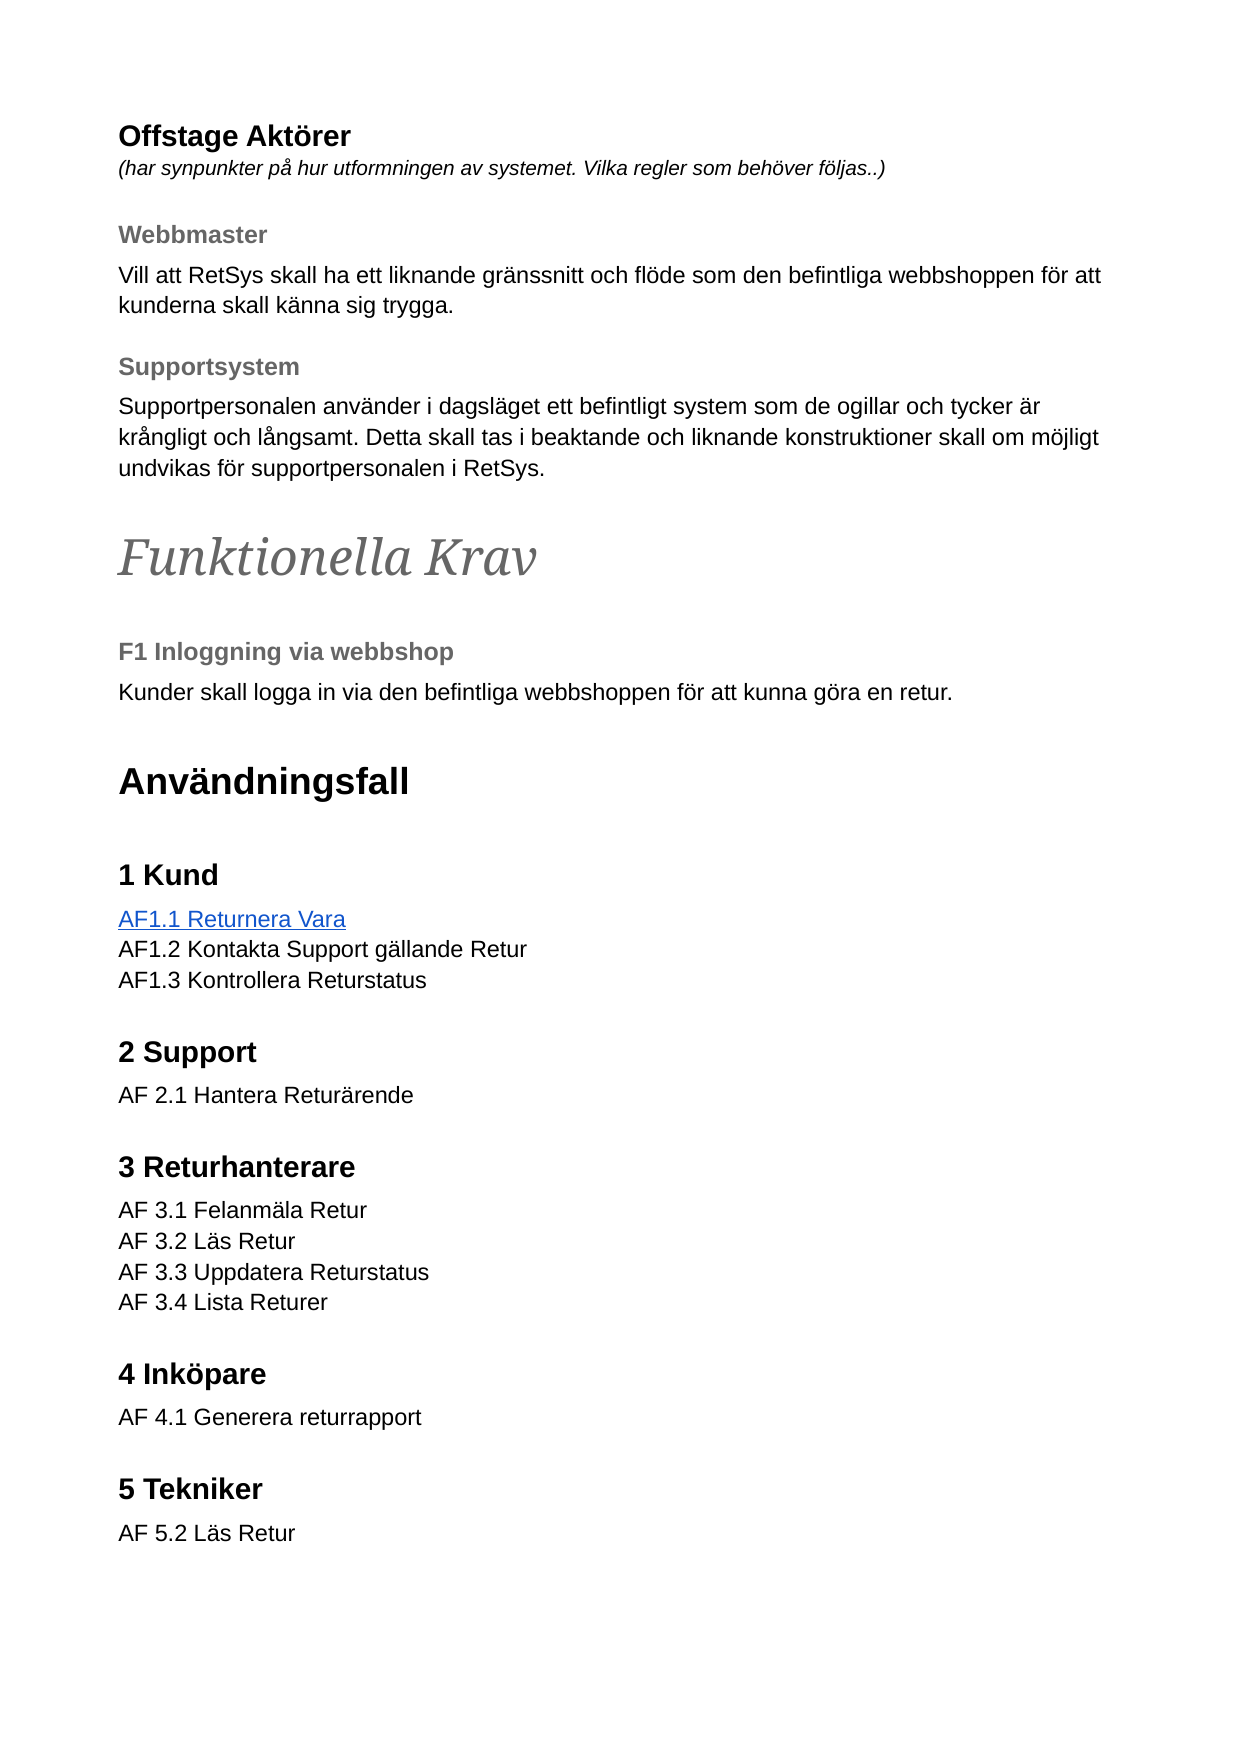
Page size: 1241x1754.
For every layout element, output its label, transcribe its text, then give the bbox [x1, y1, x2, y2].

subtitle 5 Tekniker [118, 1472, 1122, 1506]
subtitle 2 Support [118, 1034, 1122, 1068]
text Vill att RetSys skall ha ett liknande gränssnitt och flöde som den befintliga webbshoppen för att kunderna skall känna sig trygga. [118, 261, 1122, 319]
text AF 3.1 Felanmäla Retur [118, 1197, 1122, 1224]
text AF 3.3 Uppdatera Returstatus [118, 1258, 1122, 1285]
text Funktionella Krav [118, 522, 1122, 590]
text Supportpersonalen använder i dagsläget ett befintligt system som de ogillar och tycker är krångligt och långsamt. Detta skall tas i beaktande och liknande konstruktioner skall om möjligt undvikas för supportpersonalen i RetSys. [118, 393, 1122, 481]
subtitle 3 Returhanterare [118, 1150, 1122, 1184]
text AF1.1 Returnera Vara [118, 905, 1122, 932]
subtitle Användningsfall [118, 759, 1122, 802]
text AF 3.2 Läs Retur [118, 1227, 1122, 1254]
subtitle F1 Inloggning via webbshop [118, 637, 1122, 666]
text AF1.3 Kontrollera Returstatus [118, 966, 1122, 993]
subtitle 1 Kund [118, 858, 1122, 892]
subtitle Supportsystem [118, 352, 1122, 381]
text AF 3.4 Lista Returer [118, 1289, 1122, 1316]
text AF1.2 Kontakta Support gällande Retur [118, 936, 1122, 963]
text AF 4.1 Generera returrapport [118, 1404, 1122, 1431]
text AF 2.1 Hantera Returärende [118, 1082, 1122, 1108]
text AF 5.2 Läs Retur [118, 1519, 1122, 1546]
text Kunder skall logga in via den befintliga webbshoppen för att kunna göra en retur. [118, 678, 1122, 705]
subtitle Offstage Aktörer (har synpunkter på hur utformningen av systemet. Vilka regler som behöver följas..) [118, 118, 1122, 179]
subtitle Webbmaster [118, 220, 1122, 249]
subtitle 4 Inköpare [118, 1357, 1122, 1391]
